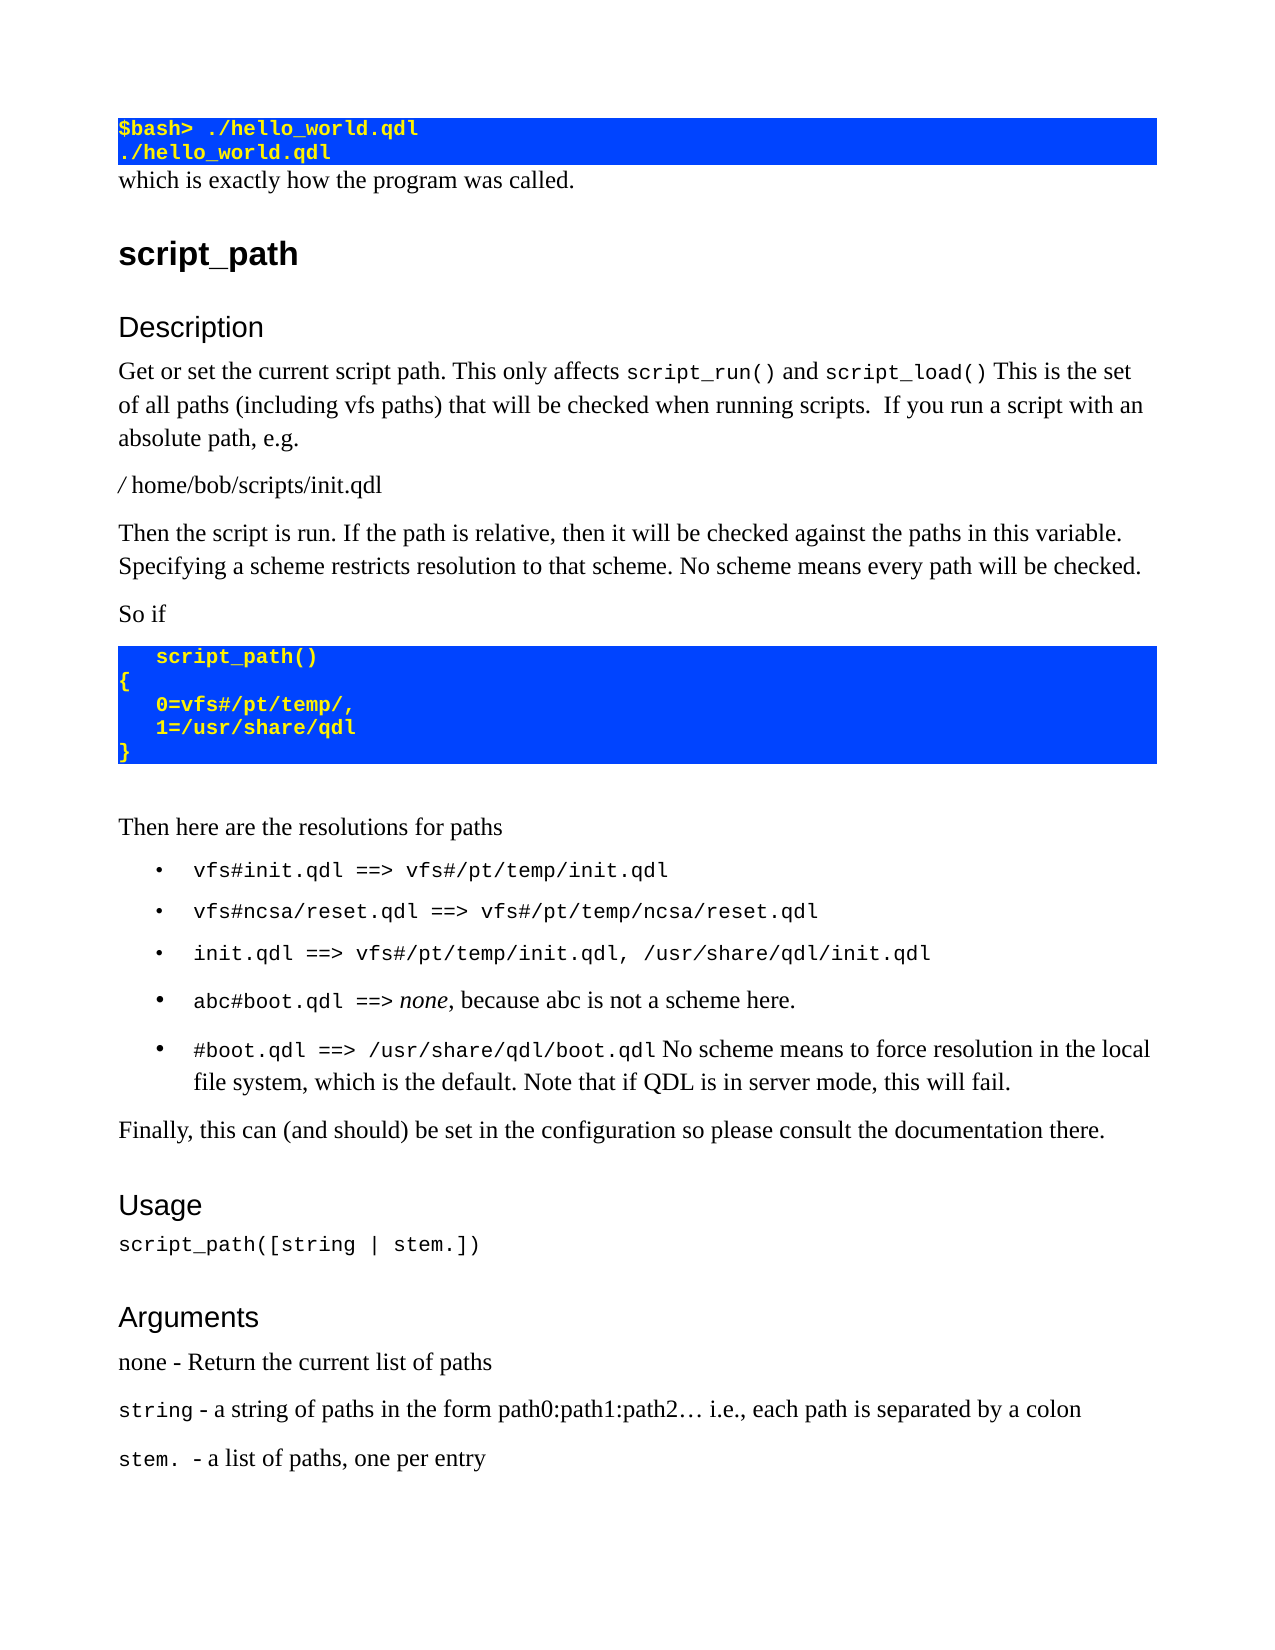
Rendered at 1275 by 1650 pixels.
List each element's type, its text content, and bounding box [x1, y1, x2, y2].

text script_path([string | stem.]) [118, 1234, 1157, 1257]
text So if [118, 599, 1157, 627]
subtitle Description [118, 310, 1157, 343]
text $bash> ./hello_world.qdl [118, 118, 1157, 142]
list init.qdl ==> vfs#/pt/temp/init.qdl, /usr/share/qdl/init.qdl [156, 943, 1157, 967]
list abc#boot.qdl ==> none, because abc is not a scheme here. [156, 985, 1157, 1015]
list #boot.qdl ==> /usr/share/qdl/boot.qdl No scheme means to force resolution in the local file system, which is the default. Note that if QDL is in server mode, this will fail. [156, 1034, 1157, 1096]
text none - Return the current list of paths [118, 1347, 1157, 1375]
text string - a string of paths in the form path0:path1:path2… i.e., each path is separated by a colon [118, 1394, 1157, 1424]
text Finally, this can (and should) be set in the configuration so please consult the documentation there. [118, 1115, 1157, 1144]
list vfs#init.qdl ==> vfs#/pt/temp/init.qdl [156, 860, 1157, 883]
text which is exactly how the program was called. [118, 165, 1157, 194]
subtitle Usage [118, 1188, 1157, 1221]
subtitle Arguments [118, 1301, 1157, 1334]
text Then here are the resolutions for paths [118, 812, 1157, 841]
list vfs#ncsa/reset.qdl ==> vfs#/pt/temp/ncsa/reset.qdl [156, 902, 1157, 925]
text 0=vfs#/pt/temp/, [118, 694, 1157, 717]
text ./hello_world.qdl [118, 142, 1157, 165]
text / home/bob/scripts/init.qdl [118, 471, 1157, 499]
text } [118, 741, 1157, 764]
text script_path() [118, 646, 1157, 670]
text Then the script is run. If the path is relative, then it will be checked against the paths in this variable. Specifying a scheme restricts resolution to that scheme. No scheme means every path will be checked. [118, 518, 1157, 580]
text { [118, 670, 1157, 694]
subtitle script_path [118, 234, 1157, 272]
text stem. - a list of paths, one per entry [118, 1443, 1157, 1472]
text Get or set the current script path. This only affects script_run() and script_load() This is the set of all paths (including vfs paths) that will be checked when running scripts. If you run a script with an absolute path, e.g. [118, 356, 1157, 452]
text 1=/usr/share/qdl [118, 717, 1157, 741]
